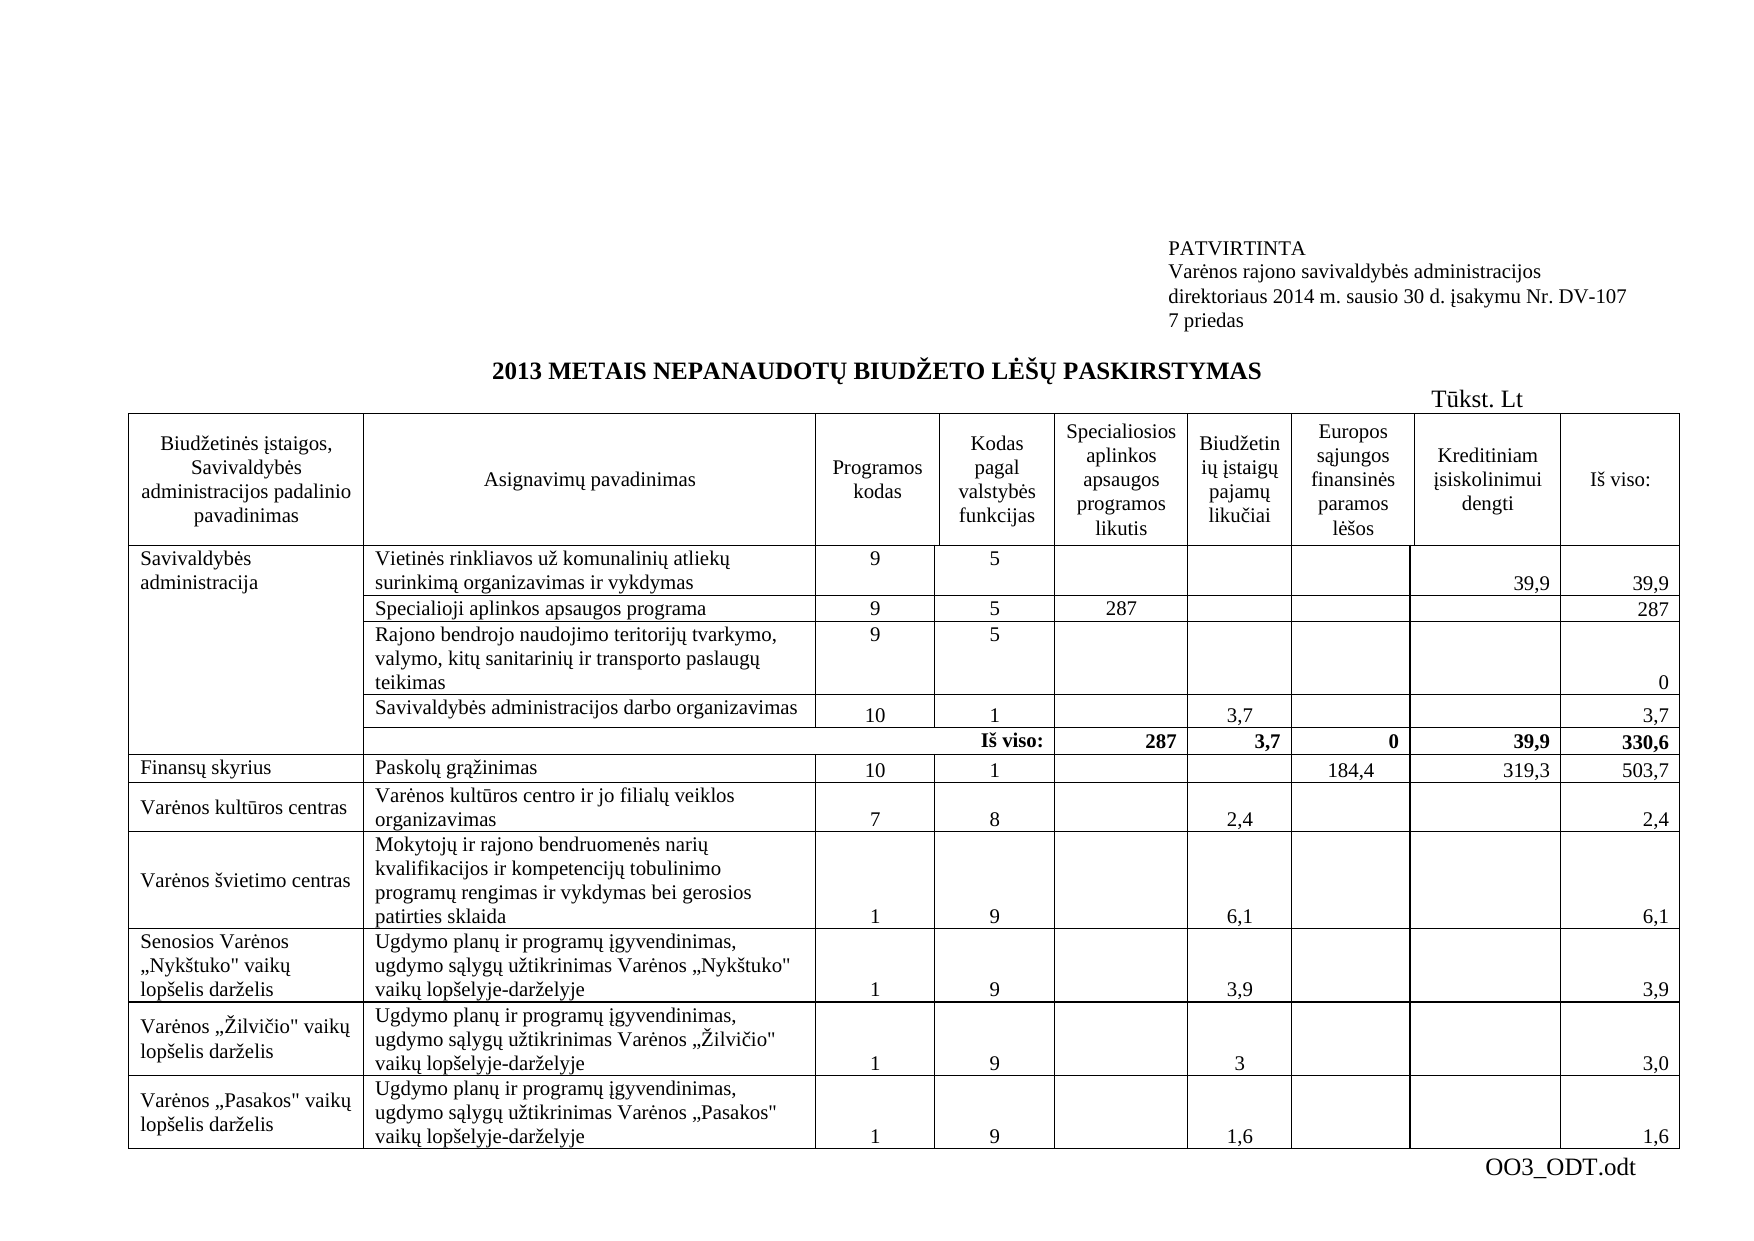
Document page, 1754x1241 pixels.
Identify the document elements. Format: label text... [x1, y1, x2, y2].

table_cell 1,6 [1561, 1076, 1679, 1148]
table_cell 2,4 [1561, 783, 1679, 831]
table_cell 6,1 [1561, 832, 1679, 928]
table_cell [1188, 755, 1291, 782]
table_cell [1292, 1076, 1409, 1148]
table_cell 3,7 [1188, 728, 1291, 754]
table_cell [1411, 1076, 1560, 1148]
table_cell Paskolų grąžinimas [364, 755, 815, 782]
table_cell [1055, 695, 1187, 727]
table_cell 503,7 [1561, 755, 1679, 782]
table_cell 3,7 [1188, 695, 1291, 727]
table_cell 5 [935, 622, 1054, 694]
table_cell 1 [816, 1003, 934, 1075]
table_cell 1 [816, 832, 934, 928]
table_cell 3 [1188, 1003, 1291, 1075]
table_cell 1 [816, 929, 934, 1001]
table_header Biudžetinės įstaigos, Savivaldybės administracijos padalinio pavadinimas [129, 414, 363, 544]
table_cell [1411, 596, 1560, 621]
table_cell [1292, 695, 1409, 727]
table_cell Savivaldybės administracija [129, 546, 363, 594]
table_cell Ugdymo planų ir programų įgyvendinimas, ugdymo sąlygų užtikrinimas Varėnos „Pasakos" vaikų lopšelyje-darželyje [364, 1076, 815, 1148]
table_cell 0 [1292, 728, 1409, 754]
table_cell 10 [816, 695, 934, 727]
table_header Asignavimų pavadinimas [364, 414, 815, 544]
table_cell 287 [1561, 596, 1679, 621]
table_cell [1292, 596, 1409, 621]
table_cell [1411, 695, 1560, 727]
table_cell [1411, 832, 1560, 928]
table_cell [1055, 929, 1187, 1001]
table_cell [1055, 832, 1187, 928]
table_cell 9 [816, 622, 934, 694]
text 2013 metais nepanaudotų biudžeto lėšų paskirstymas [118, 356, 1636, 384]
table_cell [1055, 622, 1187, 694]
table_cell [1055, 755, 1187, 782]
text Tūkst. Lt [118, 384, 1636, 413]
table_cell [129, 694, 363, 727]
table_cell [1411, 622, 1560, 694]
table_cell 3,9 [1561, 929, 1679, 1001]
table_cell 9 [816, 546, 934, 594]
table_cell 10 [816, 755, 934, 782]
table_cell 287 [1055, 728, 1187, 754]
table_cell [1411, 1003, 1560, 1075]
table_cell [1292, 546, 1409, 594]
table_header Programos kodas [816, 414, 939, 544]
table_cell [1188, 596, 1291, 621]
table_cell [129, 595, 363, 621]
table_cell [1188, 622, 1291, 694]
table_cell [1055, 783, 1187, 831]
table_cell 1 [816, 1076, 934, 1148]
table_cell Varėnos švietimo centras [129, 832, 363, 928]
text Varėnos rajono savivaldybės administracijos [1093, 259, 1636, 283]
table_cell Mokytojų ir rajono bendruomenės narių kvalifikacijos ir kompetencijų tobulinimo programų rengimas ir vykdymas bei gerosios patirties sklaida [364, 832, 815, 928]
table_cell Varėnos „Pasakos" vaikų lopšelis darželis [129, 1076, 363, 1148]
table_header Specialiosios aplinkos apsaugos programos likutis [1055, 414, 1187, 544]
table_cell 3,9 [1188, 929, 1291, 1001]
table_cell Finansų skyrius [129, 755, 363, 782]
table_header Kreditiniam įsiskolinimui dengti [1415, 414, 1560, 544]
table_cell Ugdymo planų ir programų įgyvendinimas, ugdymo sąlygų užtikrinimas Varėnos „Žilvičio" vaikų lopšelyje-darželyje [364, 1003, 815, 1075]
table_cell [1055, 546, 1187, 594]
table_cell Varėnos kultūros centras [129, 783, 363, 831]
table_header Europos sąjungos finansinės paramos lėšos [1292, 414, 1414, 544]
table_cell [1292, 622, 1409, 694]
table_cell [1411, 783, 1560, 831]
table_header Iš viso: [1561, 414, 1679, 544]
table_cell Savivaldybės administracijos darbo organizavimas [364, 695, 815, 727]
table_cell Iš viso: [364, 728, 1054, 754]
table_cell [1292, 783, 1409, 831]
table_cell Varėnos „Žilvičio" vaikų lopšelis darželis [129, 1003, 363, 1075]
table_cell Ugdymo planų ir programų įgyvendinimas, ugdymo sąlygų užtikrinimas Varėnos „Nykštuko" vaikų lopšelyje-darželyje [364, 929, 815, 1001]
table_cell 9 [935, 929, 1054, 1001]
table_cell [129, 727, 363, 754]
table_cell [1055, 1076, 1187, 1148]
text 7 priedas [1093, 308, 1636, 332]
table_cell 1 [935, 695, 1054, 727]
table_cell Rajono bendrojo naudojimo teritorijų tvarkymo, valymo, kitų sanitarinių ir transporto paslaugų teikimas [364, 622, 815, 694]
table_cell 6,1 [1188, 832, 1291, 928]
table_cell 1 [935, 755, 1054, 782]
table_cell 184,4 [1292, 755, 1409, 782]
table_cell 3,7 [1561, 695, 1679, 727]
table_cell 9 [816, 596, 934, 621]
table_cell 39,9 [1411, 728, 1560, 754]
text direktoriaus 2014 m. sausio 30 d. įsakymu Nr. DV-107 [1093, 283, 1636, 308]
table_cell 9 [935, 1076, 1054, 1148]
table_cell 39,9 [1561, 546, 1679, 594]
table_cell [1411, 929, 1560, 1001]
table_cell 9 [935, 832, 1054, 928]
table_cell [129, 621, 363, 694]
table_cell 330,6 [1561, 728, 1679, 754]
table_cell Senosios Varėnos „Nykštuko" vaikų lopšelis darželis [129, 929, 363, 1001]
table_cell Varėnos kultūros centro ir jo filialų veiklos organizavimas [364, 783, 815, 831]
table_cell Vietinės rinkliavos už komunalinių atliekų surinkimą organizavimas ir vykdymas [364, 546, 815, 594]
table_cell 319,3 [1411, 755, 1560, 782]
table_cell [1292, 832, 1409, 928]
table_cell 5 [935, 596, 1054, 621]
table_cell [1292, 1003, 1409, 1075]
table_cell 2,4 [1188, 783, 1291, 831]
table_cell 287 [1055, 596, 1187, 621]
table_header Biudžetinių įstaigų pajamų likučiai [1188, 414, 1291, 544]
table_cell [1292, 929, 1409, 1001]
text PATVIRTINTA [1093, 235, 1636, 259]
table_cell 39,9 [1411, 546, 1560, 594]
table_cell Specialioji aplinkos apsaugos programa [364, 596, 815, 621]
table_cell 7 [816, 783, 934, 831]
table_cell 1,6 [1188, 1076, 1291, 1148]
table_header Kodas pagal valstybės funkcijas [940, 414, 1054, 544]
table_cell 8 [935, 783, 1054, 831]
table_cell 0 [1561, 622, 1679, 694]
table_cell [1055, 1003, 1187, 1075]
table_cell 5 [935, 546, 1054, 594]
table_cell 9 [935, 1003, 1054, 1075]
table_cell 3,0 [1561, 1003, 1679, 1075]
table_cell [1188, 546, 1291, 594]
